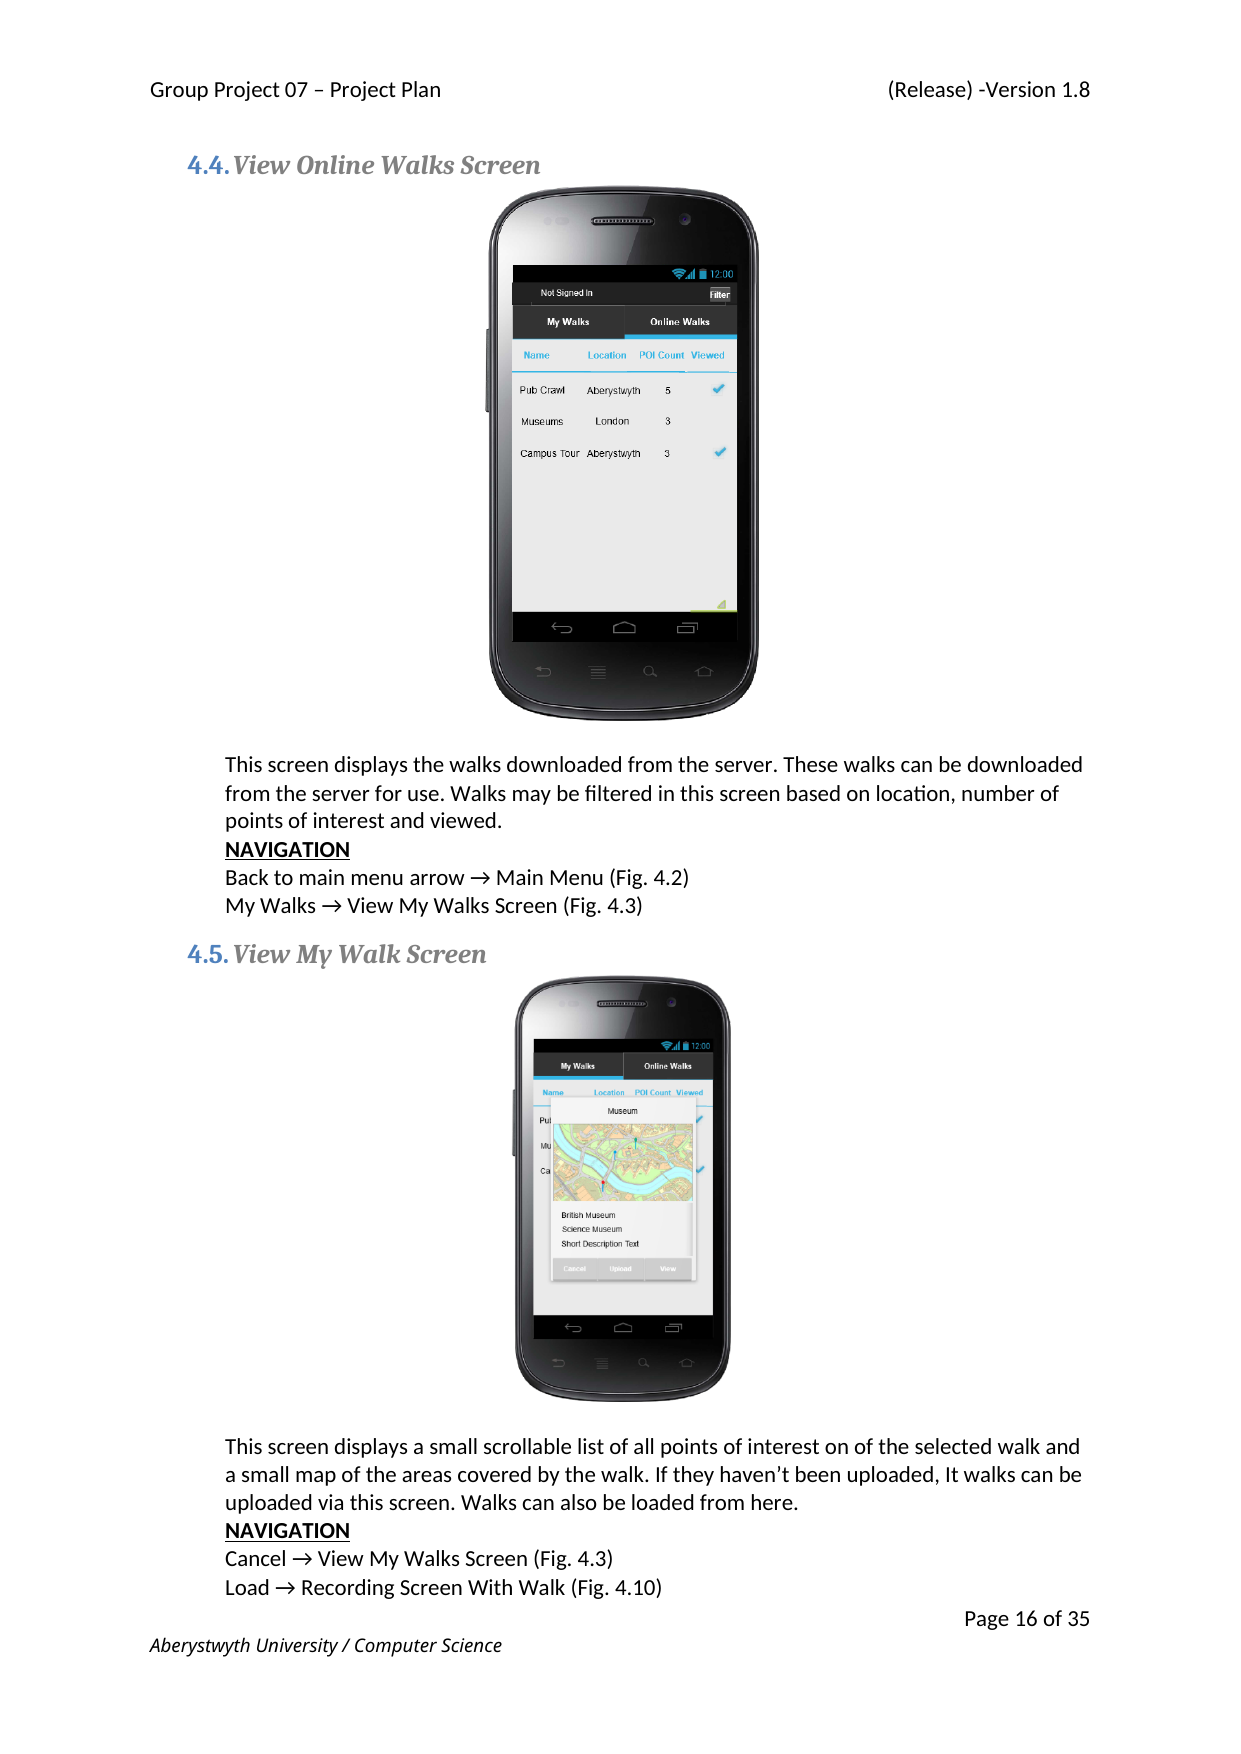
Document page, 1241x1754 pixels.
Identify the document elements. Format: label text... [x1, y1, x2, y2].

text Cancel → View My Walks Screen (Fig. 4.3) [225, 1544, 1090, 1573]
text This screen displays a small scrollable list of all points of interest on of the selected walk and a small map of the areas covered by the walk. If they haven’t been uploaded, It walks can be uploaded via this screen. Walks can also be loaded from here. [225, 1432, 1090, 1517]
text NAVIGATION [225, 1517, 1090, 1544]
text Back to main menu arrow → Main Menu (Fig. 4.2) [225, 863, 1090, 891]
text This screen displays the walks downloaded from the server. These walks can be downloaded from the server for use. Walks may be filtered in this screen based on location, number of points of interest and viewed. [225, 751, 1090, 835]
subtitle View Online Walks Screen [187, 150, 1090, 181]
text Load → Recording Screen With Walk (Fig. 4.10) [225, 1573, 1090, 1601]
text My Walks → View My Walks Screen (Fig. 4.3) [225, 891, 1090, 919]
text NAVIGATION [225, 835, 1090, 863]
subtitle View My Walk Screen [187, 939, 1090, 971]
